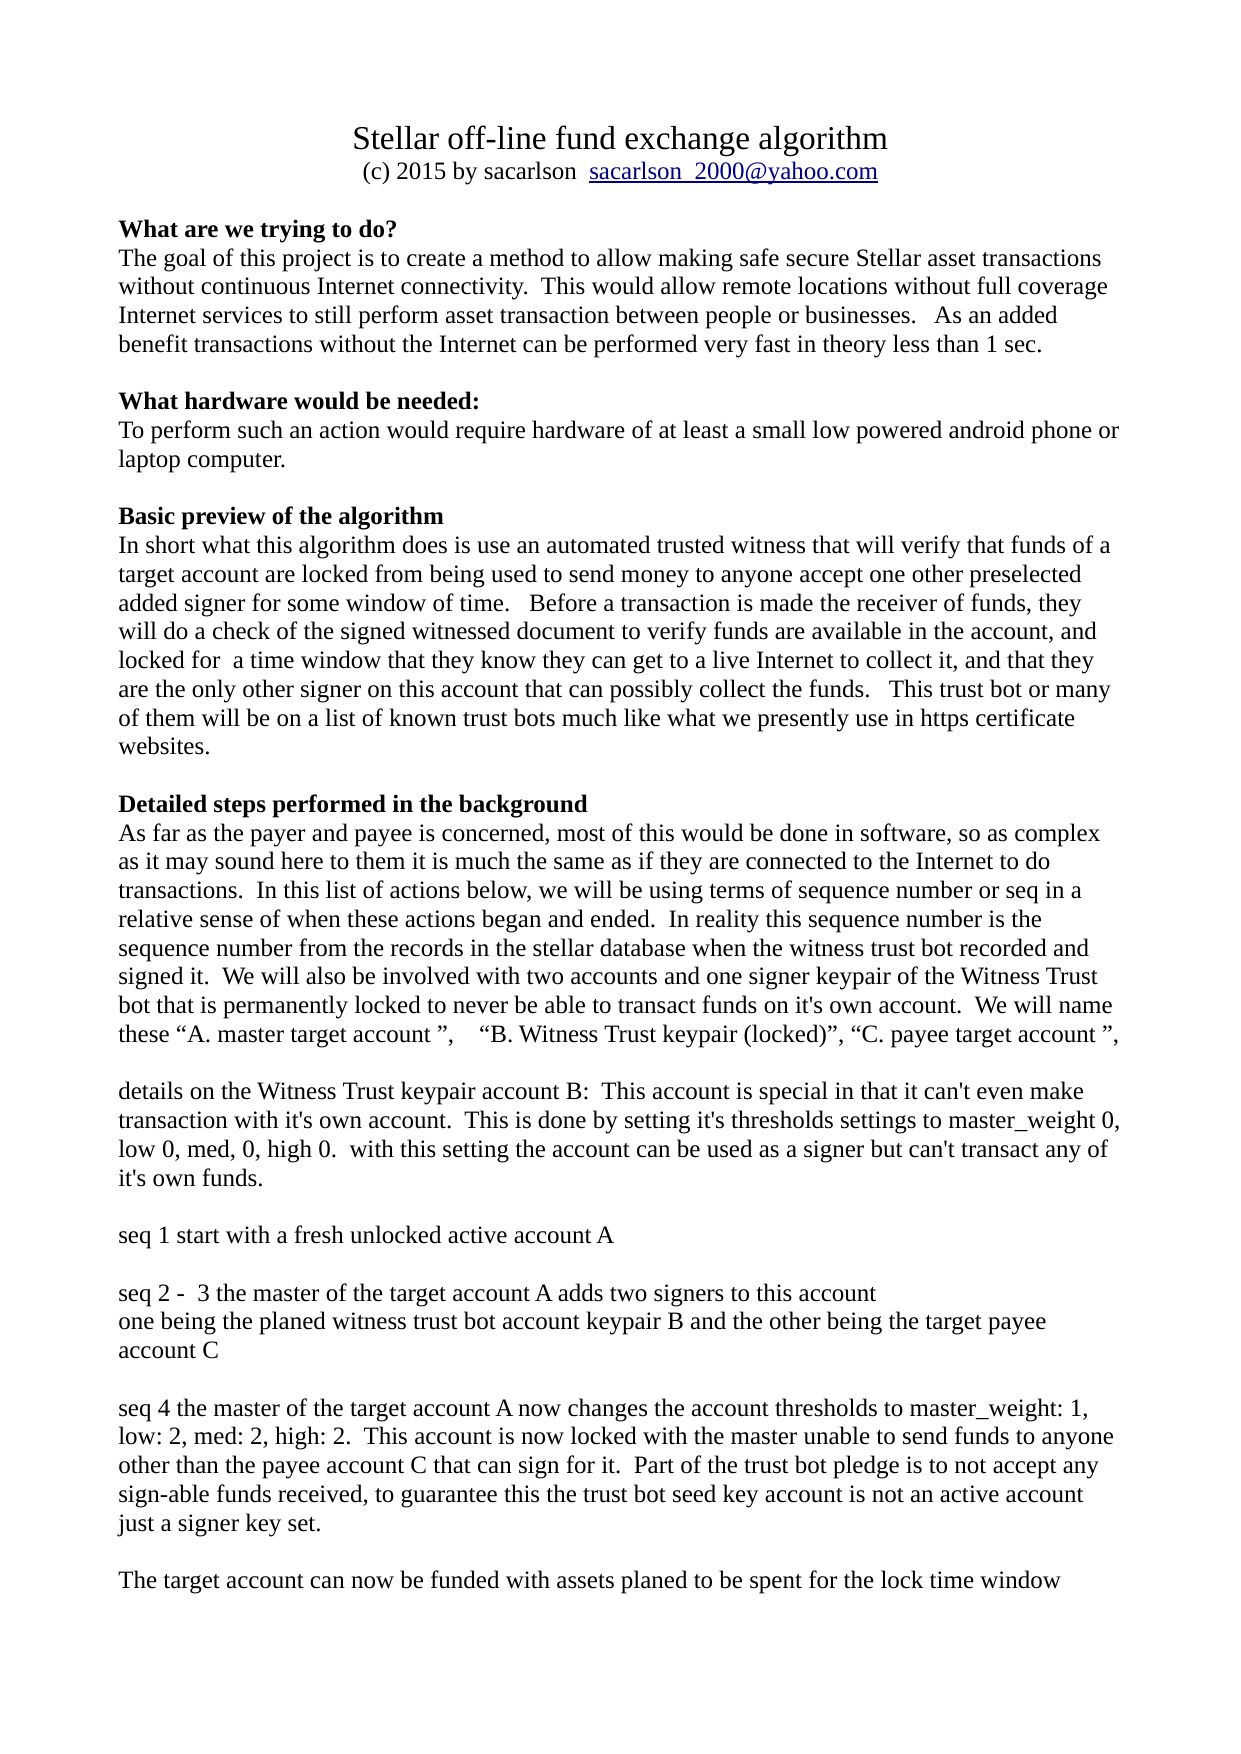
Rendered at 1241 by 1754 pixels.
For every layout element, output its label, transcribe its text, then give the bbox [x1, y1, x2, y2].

text In short what this algorithm does is use an automated trusted witness that will verify that funds of a target account are locked from being used to send money to anyone accept one other preselected added signer for some window of time. Before a transaction is made the receiver of funds, they will do a check of the signed witnessed document to verify funds are available in the account, and locked for a time window that they know they can get to a live Internet to collect it, and that they are the only other signer on this account that can possibly collect the funds. This trust bot or many of them will be on a list of known trust bots much like what we presently use in https certificate websites. [118, 530, 1122, 760]
text The goal of this project is to create a method to allow making safe secure Stellar asset transactions without continuous Internet connectivity. This would allow remote locations without full coverage Internet services to still perform asset transaction between people or businesses. As an added benefit transactions without the Internet can be performed very fast in theory less than 1 sec. [118, 243, 1122, 358]
text Stellar off-line fund exchange algorithm [118, 118, 1122, 156]
text seq 2 - 3 the master of the target account A adds two signers to this account [118, 1278, 1122, 1306]
text seq 4 the master of the target account A now changes the account thresholds to master_weight: 1, low: 2, med: 2, high: 2. This account is now locked with the master unable to send funds to anyone other than the payee account C that can sign for it. Part of the trust bot pledge is to not accept any sign-able funds received, to guarantee this the trust bot seed key account is not an active account just a signer key set. [118, 1393, 1122, 1536]
text What hardware would be needed: [118, 386, 1122, 415]
text What are we trying to do? [118, 214, 1122, 243]
text one being the planed witness trust bot account keypair B and the other being the target payee account C [118, 1306, 1122, 1364]
text details on the Witness Trust keypair account B: This account is special in that it can't even make transaction with it's own account. This is done by setting it's thresholds settings to master_weight 0, low 0, med, 0, high 0. with this setting the account can be used as a signer but can't transact any of it's own funds. [118, 1076, 1122, 1191]
text As far as the payer and payee is concerned, most of this would be done in software, so as complex as it may sound here to them it is much the same as if they are connected to the Internet to do transactions. In this list of actions below, we will be using terms of sequence number or seq in a relative sense of when these actions began and ended. In reality this sequence number is the sequence number from the records in the stellar database when the witness trust bot recorded and signed it. We will also be involved with two accounts and one signer keypair of the Witness Trust bot that is permanently locked to never be able to transact funds on it's own account. We will name these “A. master target account ”, “B. Witness Trust keypair (locked)”, “C. payee target account ”, [118, 818, 1122, 1048]
text To perform such an action would require hardware of at least a small low powered android phone or laptop computer. [118, 415, 1122, 473]
text Basic preview of the algorithm [118, 501, 1122, 530]
text Detailed steps performed in the background [118, 789, 1122, 818]
text (c) 2015 by sacarlson sacarlson_2000@yahoo.com [118, 156, 1122, 185]
text seq 1 start with a fresh unlocked active account A [118, 1220, 1122, 1249]
text The target account can now be funded with assets planed to be spent for the lock time window [118, 1565, 1122, 1594]
